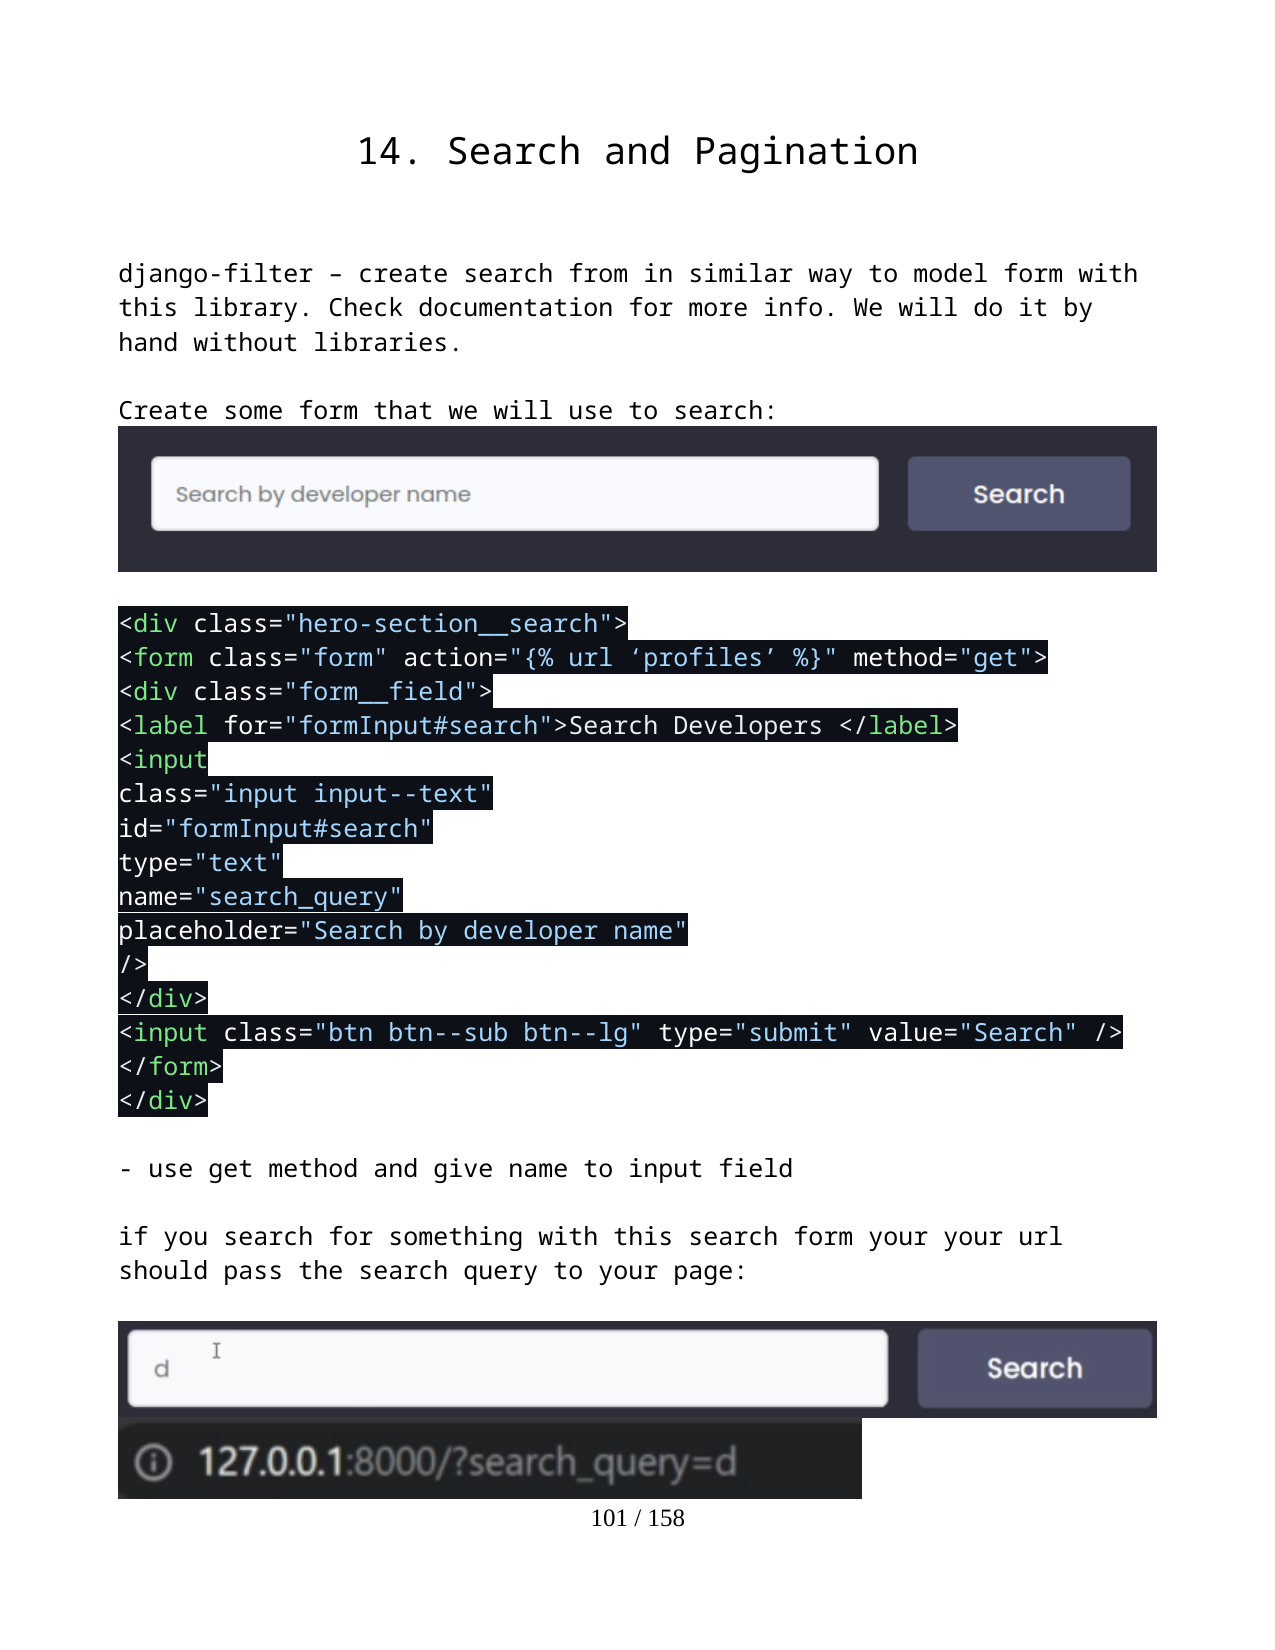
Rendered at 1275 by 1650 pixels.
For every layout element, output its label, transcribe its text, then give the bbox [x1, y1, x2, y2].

text if you search for something with this search form your your url should pass the search query to your page: [118, 1219, 1157, 1287]
text /> [118, 946, 1157, 981]
text id="formInput#search" [118, 810, 1157, 844]
text <input [118, 742, 1157, 776]
text type="text" [118, 844, 1157, 878]
picture [118, 426, 1157, 572]
text </div> [118, 981, 1157, 1014]
text </form> [118, 1049, 1157, 1083]
text <label for="formInput#search">Search Developers </label> [118, 708, 1157, 742]
text class="input input--text" [118, 776, 1157, 810]
subtitle 14. Search and Pagination [118, 124, 1157, 175]
text - use get method and give name to input field [118, 1151, 1157, 1185]
text name="search_query" [118, 878, 1157, 912]
text placeholder="Search by developer name" [118, 912, 1157, 946]
text <div class="hero-section__search"> [118, 606, 1157, 640]
text Create some form that we will use to search: [118, 392, 1157, 426]
picture [118, 1321, 1157, 1499]
text <div class="form__field"> [118, 674, 1157, 708]
text <form class="form" action="{% url ‘profiles’ %}" method="get"> [118, 640, 1157, 674]
text <input class="btn btn--sub btn--lg" type="submit" value="Search" /> [118, 1014, 1157, 1049]
text django-filter – create search from in similar way to model form with this library. Check documentation for more info. We will do it by hand without libraries. [118, 256, 1157, 358]
text </div> [118, 1083, 1157, 1117]
